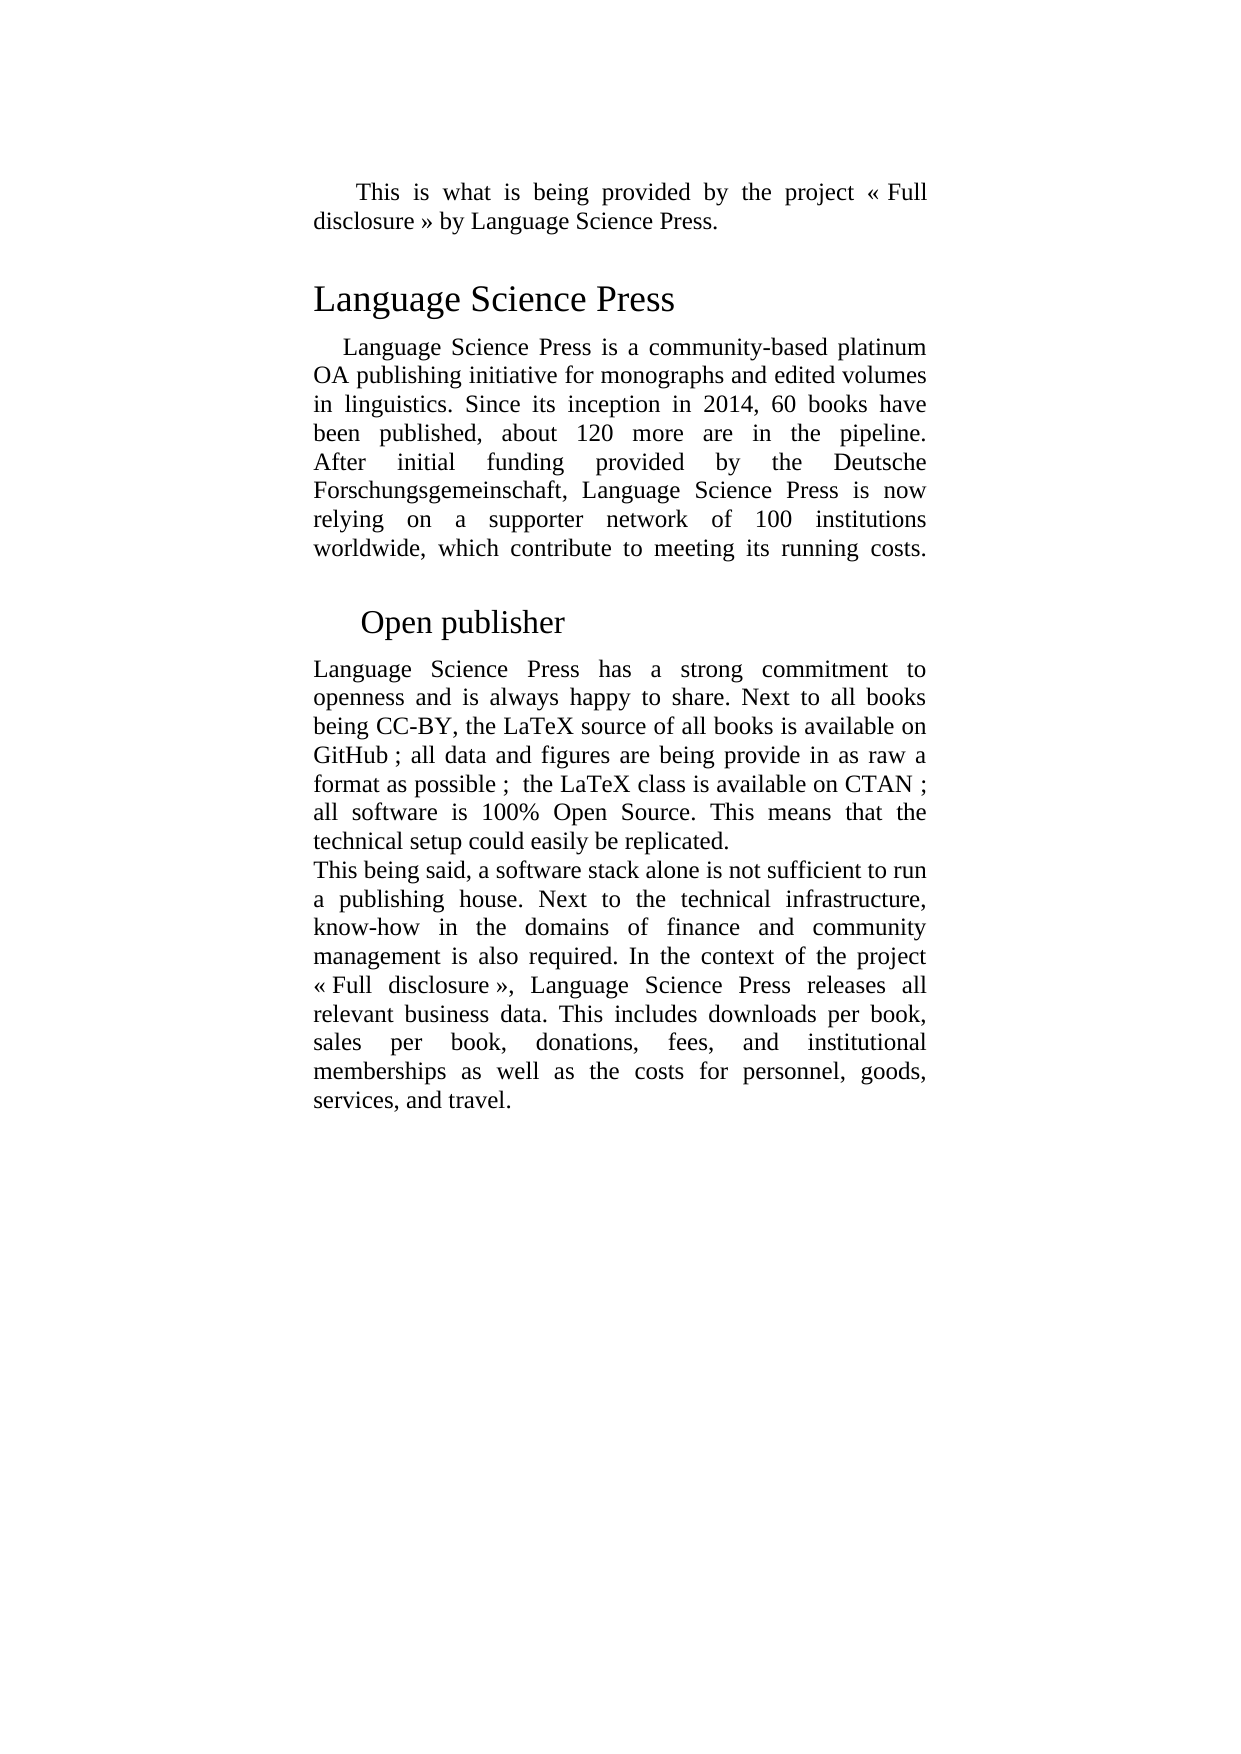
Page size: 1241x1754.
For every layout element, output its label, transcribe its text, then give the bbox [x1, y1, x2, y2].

text Language Science Press has a strong commitment to openness and is always happy to share. Next to all books being CC-BY, the LaTeX source of all books is available on GitHub ; all data and figures are being provide in as raw a format as possible ; the LaTeX class is available on CTAN ; all software is 100% Open Source. This means that the technical setup could easily be replicated. [313, 654, 927, 855]
text Language Science Press is a community-based platinum OA publishing initiative for monographs and edited volumes in linguistics. Since its inception in 2014, 60 books have been published, about 120 more are in the pipeline. After initial funding provided by the Deutsche Forschungsgemeinschaft, Language Science Press is now relying on a supporter network of 100 institutions worldwide, which contribute to meeting its running costs. [313, 332, 927, 590]
text This is what is being provided by the project « Full disclosure » by Language Science Press. [313, 177, 927, 235]
subtitle Language Science Press [313, 276, 927, 319]
subtitle Open publisher [331, 603, 909, 641]
text This being said, a software stack alone is not sufficient to run a publishing house. Next to the technical infrastructure, know-how in the domains of finance and community management is also required. In the context of the project « Full disclosure », Language Science Press releases all relevant business data. This includes downloads per book, sales per book, donations, fees, and institutional memberships as well as the costs for personnel, goods, services, and travel. [313, 855, 927, 1114]
